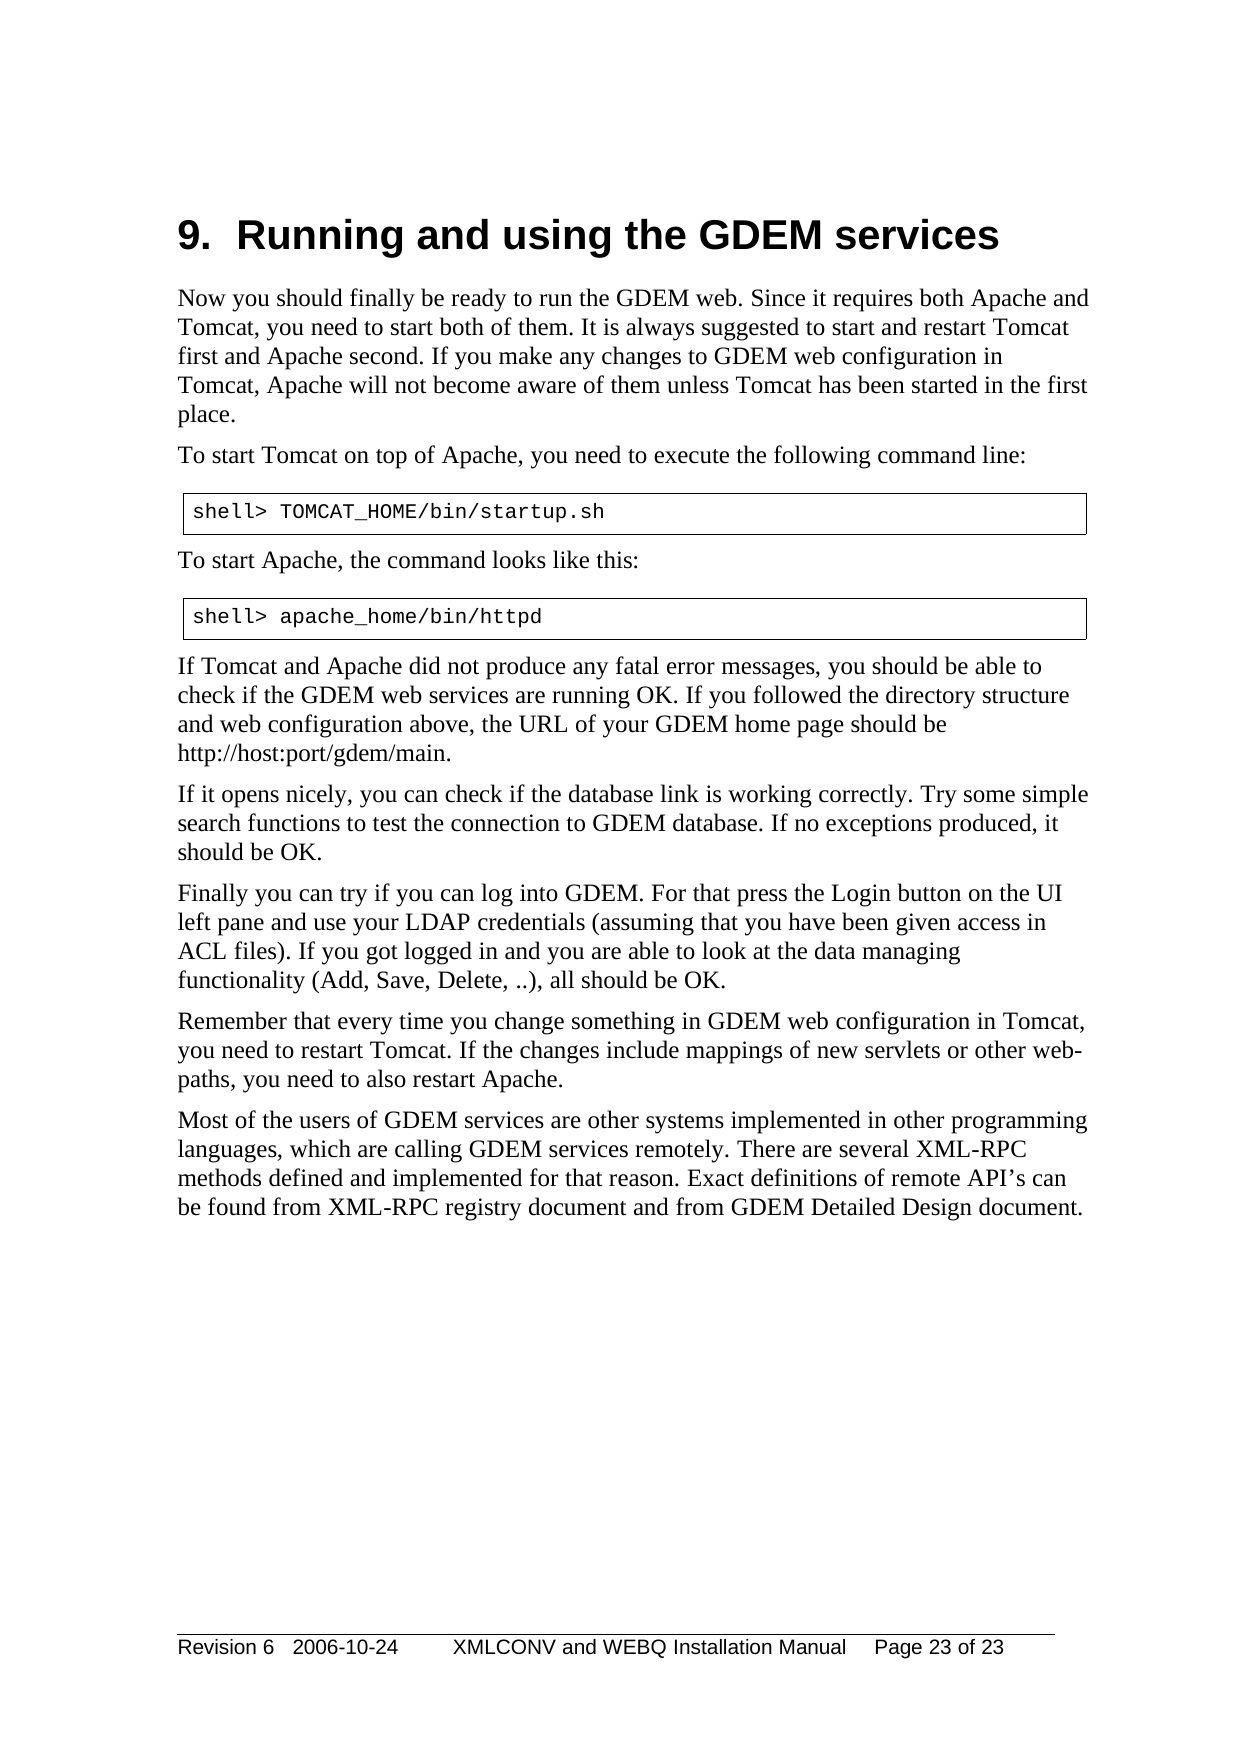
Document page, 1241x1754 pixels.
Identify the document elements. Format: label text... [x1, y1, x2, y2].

text shell> apache_home/bin/httpd [184, 599, 1086, 639]
text If Tomcat and Apache did not produce any fatal error messages, you should be able to check if the GDEM web services are running OK. If you followed the directory structure and web configuration above, the URL of your GDEM home page should be http://host:port/gdem/main. [177, 651, 1092, 767]
text shell> TOMCAT_HOME/bin/startup.sh [184, 494, 1086, 534]
subtitle Running and using the GDEM services [177, 210, 1092, 258]
text To start Apache, the command looks like this: [177, 545, 1092, 574]
text Finally you can try if you can log into GDEM. For that press the Login button on the UI left pane and use your LDAP credentials (assuming that you have been given access in ACL files). If you got logged in and you are able to look at the data managing functionality (Add, Save, Delete, ..), all should be OK. [177, 878, 1092, 994]
text If it opens nicely, you can check if the database link is working correctly. Try some simple search functions to test the connection to GDEM database. If no exceptions produced, it should be OK. [177, 779, 1092, 866]
text Now you should finally be ready to run the GDEM web. Since it requires both Apache and Tomcat, you need to start both of them. It is always suggested to start and restart Tomcat first and Apache second. If you make any changes to GDEM web configuration in Tomcat, Apache will not become aware of them unless Tomcat has been started in the first place. [177, 283, 1092, 428]
text To start Tomcat on top of Apache, you need to execute the following command line: [177, 440, 1092, 469]
text Remember that every time you change something in GDEM web configuration in Tomcat, you need to restart Tomcat. If the changes include mappings of new servlets or other web-paths, you need to also restart Apache. [177, 1006, 1092, 1093]
text Most of the users of GDEM services are other systems implemented in other programming languages, which are calling GDEM services remotely. There are several XML-RPC methods defined and implemented for that reason. Exact definitions of remote API’s can be found from XML-RPC registry document and from GDEM Detailed Design document. [177, 1105, 1092, 1221]
